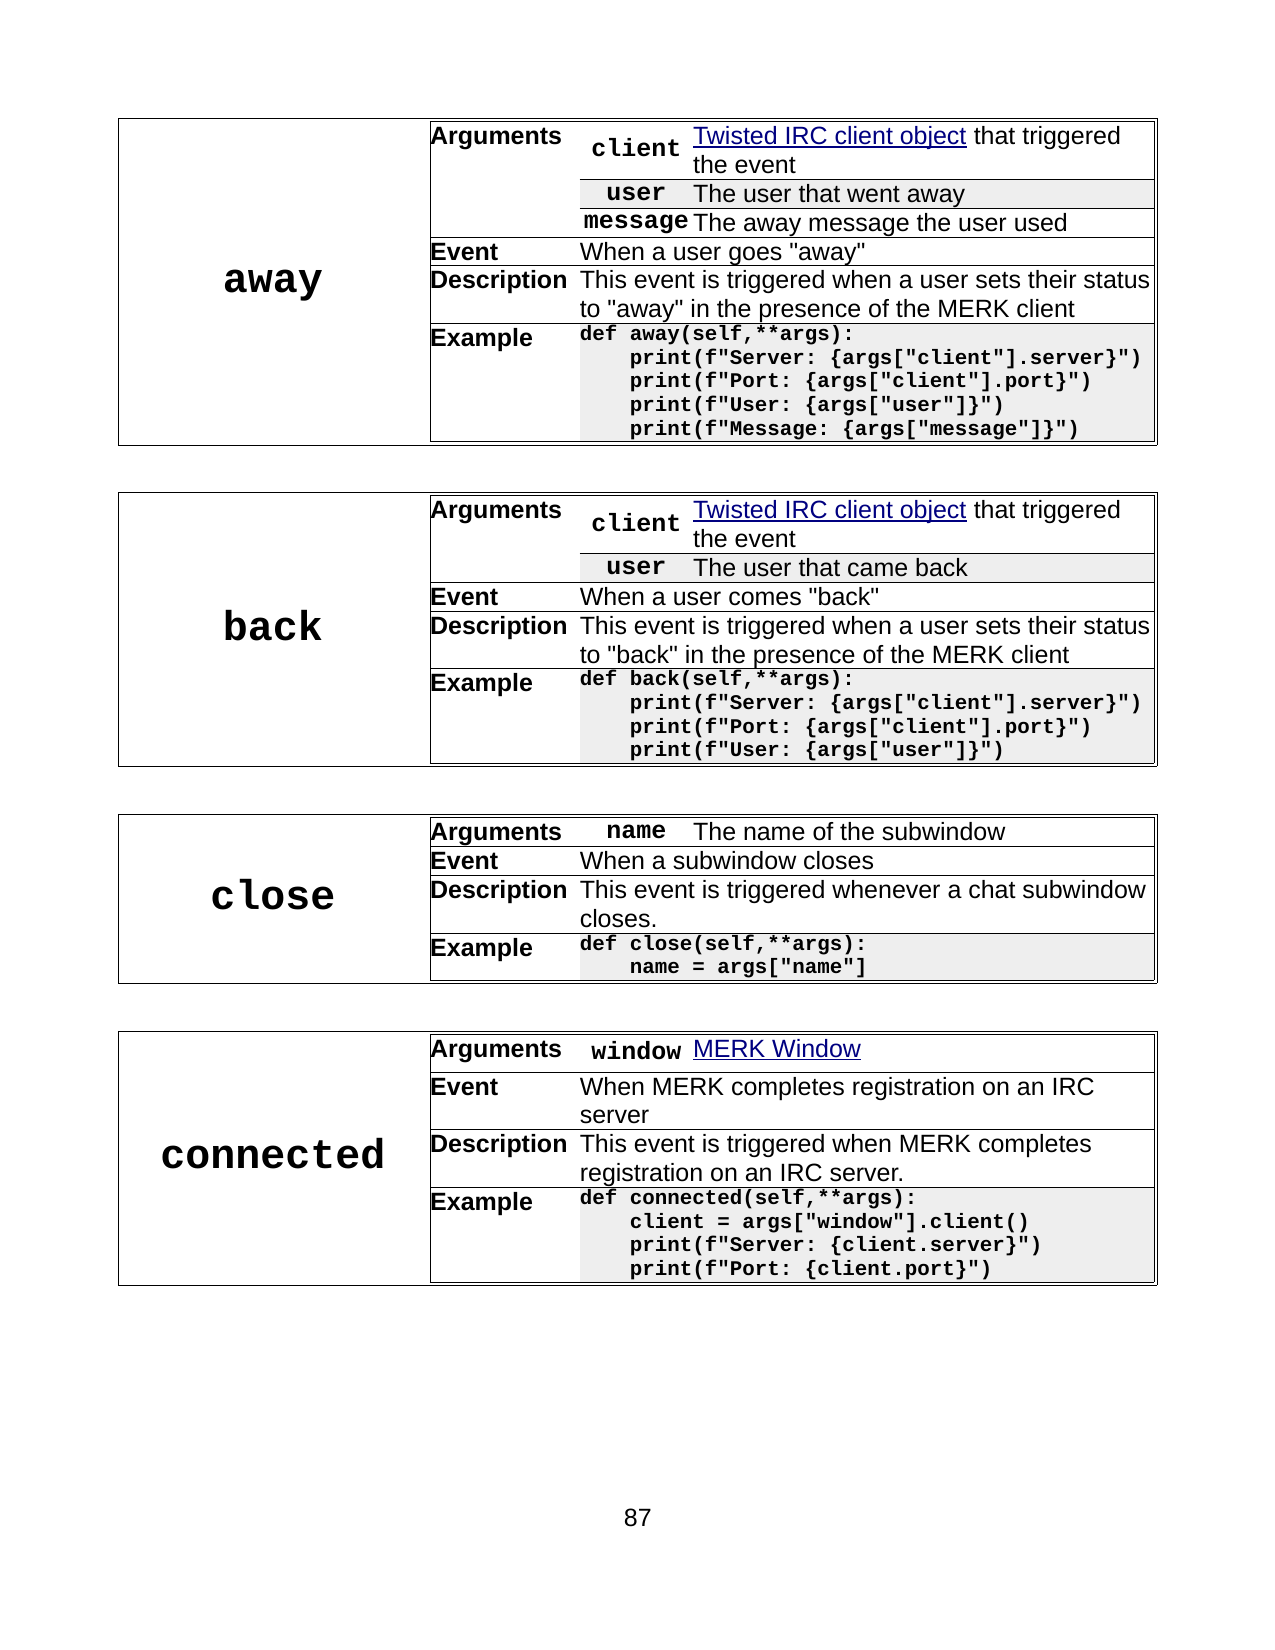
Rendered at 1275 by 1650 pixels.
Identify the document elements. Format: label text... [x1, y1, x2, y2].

table_header [427, 815, 1157, 983]
table_header connected [119, 1032, 427, 1285]
table_header client [580, 496, 693, 553]
table_cell message [580, 209, 693, 237]
table_header Arguments [431, 1035, 579, 1072]
table_cell Example [431, 324, 579, 441]
table_cell Example [431, 934, 579, 980]
table_cell When a user comes "back" [580, 583, 1154, 611]
table_cell Example [431, 669, 579, 763]
table_header Twisted IRC client object that triggered the event [693, 496, 1154, 553]
table_header Twisted IRC client object that triggered the event [693, 122, 1154, 179]
table_cell The user that came back [693, 554, 1154, 582]
table_cell When a user goes "away" [580, 238, 1154, 265]
table_cell This event is triggered when a user sets their status to "away" in the presence of the MERK client [580, 266, 1154, 323]
table_cell def back(self,**args): print(f"Server: {args["client"].server}") print(f"Port: {args["client"].port}") print(f"User: {args["user"]}") [580, 669, 1154, 763]
table_cell This event is triggered when MERK completes registration on an IRC server. [580, 1130, 1154, 1187]
table_header MERK Window [693, 1035, 1154, 1072]
table_cell Example [431, 1188, 579, 1282]
table_cell Event [431, 583, 579, 611]
table_header away [119, 119, 427, 444]
table_header window [580, 1035, 693, 1072]
table_cell Description [431, 612, 579, 668]
table_header [427, 1032, 1157, 1285]
table_header [427, 119, 1157, 444]
table_header Arguments [431, 122, 579, 237]
table_cell Event [431, 847, 579, 875]
table_cell This event is triggered when a user sets their status to "back" in the presence of the MERK client [580, 612, 1154, 668]
table_header Arguments [431, 818, 579, 846]
table_cell Description [431, 1130, 579, 1187]
table_cell def away(self,**args): print(f"Server: {args["client"].server}") print(f"Port: {args["client"].port}") print(f"User: {args["user"]}") print(f"Message: {args["message"]}") [580, 324, 1154, 441]
table_header close [119, 815, 427, 983]
table_cell The user that went away [693, 180, 1154, 208]
table_cell When a subwindow closes [580, 847, 1154, 875]
table_cell When MERK completes registration on an IRC server [580, 1073, 1154, 1129]
table_cell Event [431, 238, 579, 265]
table_cell user [580, 180, 693, 208]
table_cell def close(self,**args): name = args["name"] [580, 934, 1154, 980]
table_cell This event is triggered whenever a chat subwindow closes. [580, 876, 1154, 932]
table_header client [580, 122, 693, 179]
table_cell Description [431, 266, 579, 323]
table_header Arguments [431, 496, 579, 582]
table_cell user [580, 554, 693, 582]
table_cell The away message the user used [693, 209, 1154, 237]
table_cell Description [431, 876, 579, 932]
table_header name [580, 818, 693, 846]
table_header [427, 493, 1157, 766]
table_cell def connected(self,**args): client = args["window"].client() print(f"Server: {client.server}") print(f"Port: {client.port}") [580, 1188, 1154, 1282]
table_header The name of the subwindow [693, 818, 1154, 846]
table_header back [119, 493, 427, 766]
table_cell Event [431, 1073, 579, 1129]
